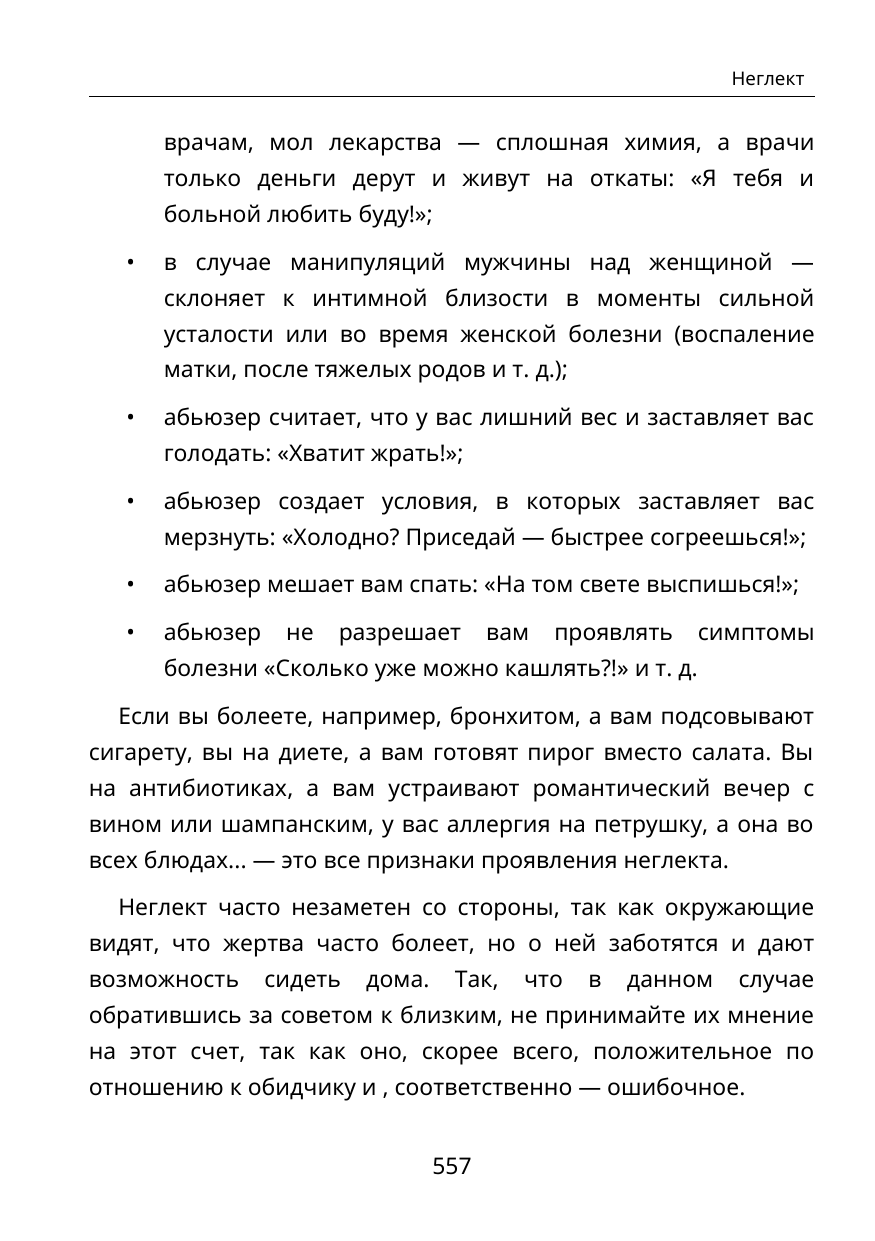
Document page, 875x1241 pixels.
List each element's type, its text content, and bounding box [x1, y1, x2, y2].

list врачам, мол лекарства — сплошная химия, а врачи только деньги дерут и живут на откаты: «Я тебя и больной любить буду!»; [126, 126, 815, 229]
text Если вы болеете, например, бронхитом, а вам подсовывают сигарету, вы на диете, а вам готовят пирог вместо салата. Вы на антибиотиках, а вам устраивают романтический вечер с вином или шампанским, у вас аллергия на петрушку, а она во всех блюдах... — это все признаки проявления неглекта. [88, 700, 815, 875]
list в случае манипуляций мужчины над женщиной — склоняет к интимной близости в моменты сильной усталости или во время женской болезни (воспаление матки, после тяжелых родов и т. д.); [126, 246, 815, 385]
list абьюзер создает условия, в которых заставляет вас мерзнуть: «Холодно? Приседай — быстрее согреешься!»; [126, 485, 815, 552]
text Неглект часто незаметен со стороны, так как окружающие видят, что жертва часто болеет, но о ней заботятся и дают возможность сидеть дома. Так, что в данном случае обратившись за советом к близким, не принимайте их мнение на этот счет, так как оно, скорее всего, положительное по отношению к обидчику и , соответственно — ошибочное. [88, 891, 815, 1102]
list абьюзер мешает вам спать: «На том свете выспишься!»; [126, 568, 815, 600]
list абьюзер считает, что у вас лишний вес и заставляет вас голодать: «Хватит жрать!»; [126, 401, 815, 468]
list абьюзер не разрешает вам проявлять симптомы болезни «Сколько уже можно кашлять?!» и т. д. [126, 616, 815, 683]
